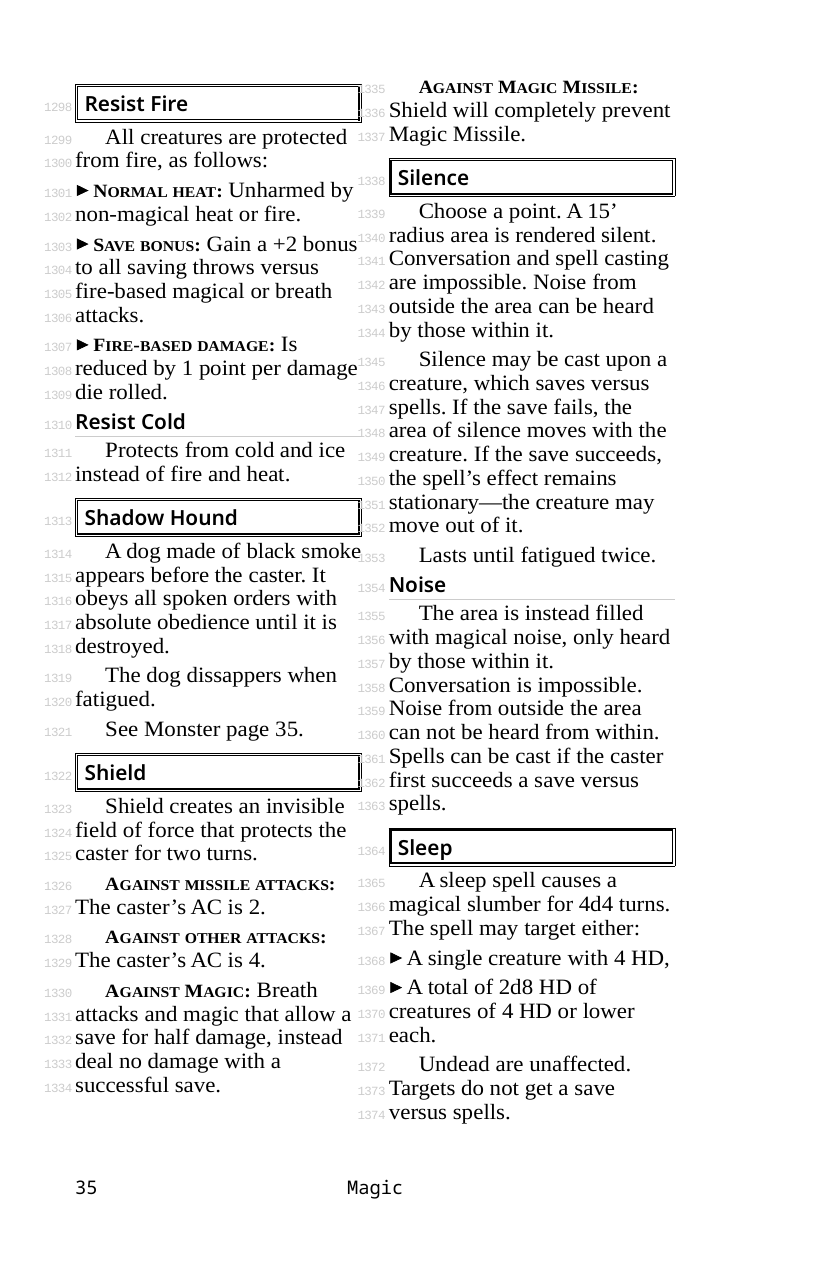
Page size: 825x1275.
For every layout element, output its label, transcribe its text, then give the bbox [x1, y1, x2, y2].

text The area is instead filled with magical noise, only heard by those within it. Conversation is impossible. Noise from outside the area can not be heard from within. Spells can be cast if the caster first succeeds a save versus spells. [388, 602, 675, 816]
text The dog dissappers when fatigued. [75, 664, 362, 711]
list Fire-based damage: Is reduced by 1 point per damage die rolled. [75, 333, 362, 404]
subtitle Noise [388, 570, 675, 599]
text Choose a point. A 15’ radius area is rendered silent. Conversation and spell casting are impossible. Noise from outside the area can be heard by those within it. [388, 199, 675, 342]
text A dog made of black smoke appears before the caster. It obeys all spoken orders with absolute obedience until it is destroyed. [75, 539, 362, 658]
list Save bonus: Gain a +2 bonus to all saving throws versus fire-based magical or breath attacks. [75, 232, 362, 327]
text Protects from cold and ice instead of fire and heat. [75, 439, 362, 486]
subtitle Shadow Hound [78, 501, 358, 533]
subtitle Silence [392, 161, 672, 193]
list A total of 2d8 HD of creatures of 4 HD or lower each. [388, 976, 675, 1047]
text All creatures are protected from fire, as follows: [75, 125, 362, 173]
text Lasts until fatigued twice. [388, 544, 675, 567]
list Normal heat: Unharmed by non-magical heat or fire. [75, 179, 362, 226]
text Undead are unaffected. Targets do not get a save versus spells. [388, 1053, 675, 1124]
subtitle Sleep [392, 831, 672, 862]
text See Monster page 35. [75, 717, 362, 741]
text A sleep spell causes a magical slumber for 4d4 turns. The spell may target either: [388, 869, 675, 940]
text Against other attacks: The caster’s AC is 4. [75, 925, 362, 972]
text Against missile attacks: The caster’s AC is 2. [75, 872, 362, 919]
text Shield creates an invisible field of force that protects the caster for two turns. [75, 794, 362, 866]
text Against Magic: Breath attacks and magic that allow a save for half damage, instead deal no damage with a successful save. [75, 978, 362, 1097]
subtitle Resist Cold [75, 407, 362, 436]
subtitle Resist Fire [78, 87, 358, 119]
subtitle Shield [78, 756, 358, 788]
text Against Magic Missile: Shield will completely prevent Magic Missile. [388, 75, 675, 146]
list A single creature with 4 HD, [388, 946, 675, 970]
text Silence may be cast upon a creature, which saves versus spells. If the save fails, the area of silence moves with the creature. If the save succeeds, the spell’s effect remains stationary—the creature may move out of it. [388, 348, 675, 538]
